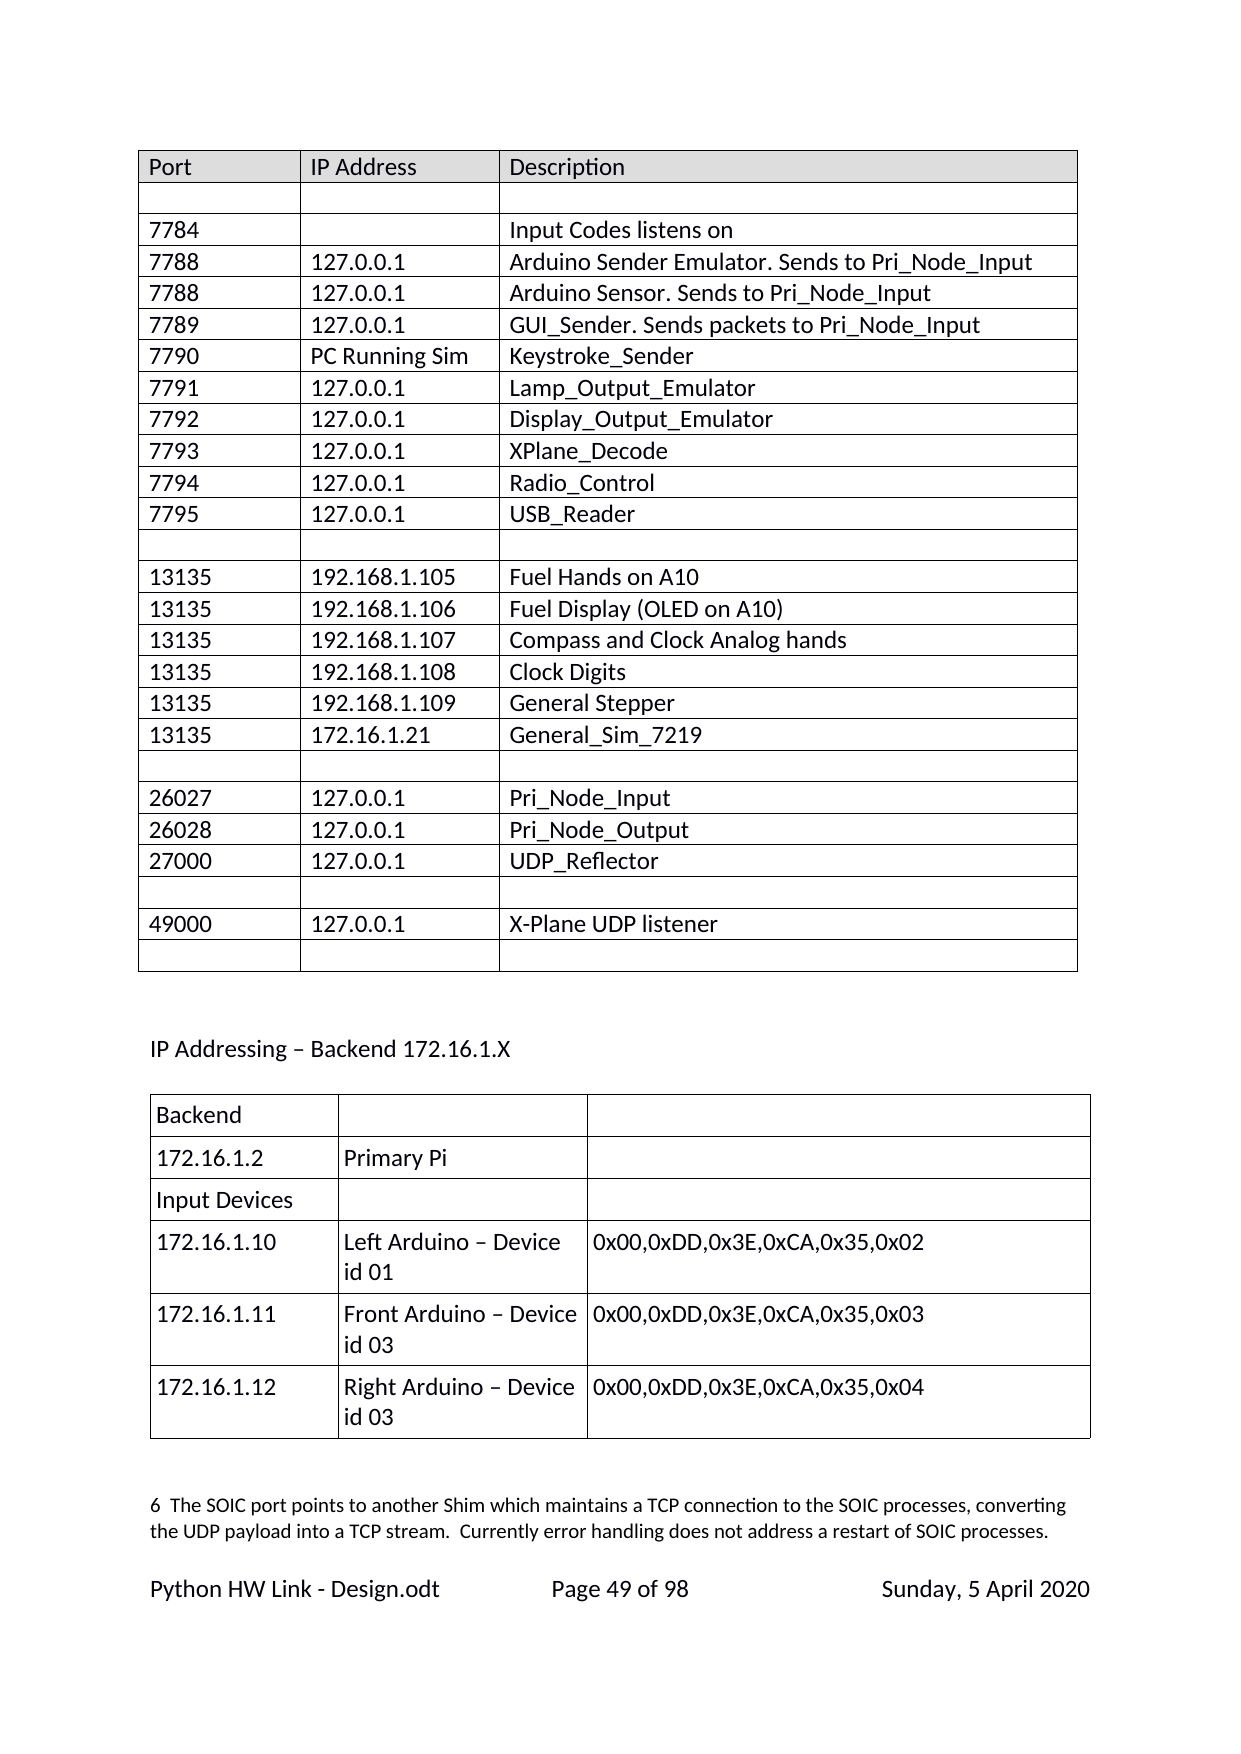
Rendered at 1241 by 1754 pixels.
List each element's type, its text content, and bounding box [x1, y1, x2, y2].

table_cell [139, 183, 300, 213]
table_cell 26027 [139, 782, 300, 813]
table_cell [500, 877, 1077, 907]
table_cell [500, 940, 1077, 971]
table_cell 192.168.1.109 [301, 688, 499, 718]
table_cell PC Running Sim [301, 340, 499, 371]
table_cell [500, 183, 1077, 213]
table_cell [301, 183, 499, 213]
table_cell Input Devices [151, 1179, 338, 1220]
table_cell [301, 751, 499, 781]
table_cell Front Arduino – Device id 03 [339, 1294, 587, 1365]
table_cell Clock Digits [500, 656, 1077, 687]
table_cell Arduino Sender Emulator. Sends to Pri_Node_Input [500, 246, 1077, 276]
table_cell 7795 [139, 498, 300, 529]
table_cell Pri_Node_Input [500, 782, 1077, 813]
table_cell 7790 [139, 340, 300, 371]
table_cell General Stepper [500, 688, 1077, 718]
table_cell 127.0.0.1 [301, 246, 499, 276]
table_cell 127.0.0.1 [301, 845, 499, 876]
table_cell 172.16.1.10 [151, 1221, 338, 1293]
table_cell Arduino Sensor. Sends to Pri_Node_Input [500, 277, 1077, 308]
table_cell [139, 751, 300, 781]
table_cell [301, 877, 499, 907]
table_cell 0x00,0xDD,0x3E,0xCA,0x35,0x02 [588, 1221, 1090, 1293]
table_header [588, 1095, 1090, 1136]
table_header Backend [151, 1095, 338, 1136]
table_cell 127.0.0.1 [301, 498, 499, 529]
table_cell 49000 [139, 909, 300, 939]
table_cell 172.16.1.2 [151, 1137, 338, 1178]
table_cell 127.0.0.1 [301, 782, 499, 813]
table_cell 13135 [139, 688, 300, 718]
table_cell Primary Pi [339, 1137, 587, 1178]
table_cell 7793 [139, 435, 300, 466]
table_cell Fuel Display (OLED on A10) [500, 593, 1077, 623]
table_cell [301, 530, 499, 560]
table_cell 26028 [139, 814, 300, 844]
table_cell Lamp_Output_Emulator [500, 372, 1077, 402]
table_cell Display_Output_Emulator [500, 404, 1077, 434]
table_cell 127.0.0.1 [301, 277, 499, 308]
table_cell 192.168.1.108 [301, 656, 499, 687]
table_cell 172.16.1.12 [151, 1366, 338, 1438]
table_cell 7788 [139, 277, 300, 308]
table_cell 13135 [139, 593, 300, 623]
table_cell 172.16.1.11 [151, 1294, 338, 1365]
table_cell [500, 751, 1077, 781]
table_cell 127.0.0.1 [301, 404, 499, 434]
table_cell USB_Reader [500, 498, 1077, 529]
table_cell 127.0.0.1 [301, 814, 499, 844]
table_cell 13135 [139, 561, 300, 592]
table_cell 127.0.0.1 [301, 435, 499, 466]
table_cell 13135 [139, 625, 300, 655]
table_cell 0x00,0xDD,0x3E,0xCA,0x35,0x04 [588, 1366, 1090, 1438]
table_cell 7792 [139, 404, 300, 434]
table_cell 127.0.0.1 [301, 372, 499, 402]
table_cell [139, 877, 300, 907]
table_cell Input Codes listens on [500, 214, 1077, 245]
table_cell [301, 214, 499, 245]
table_cell 127.0.0.1 [301, 467, 499, 497]
table_cell 27000 [139, 845, 300, 876]
table_header [339, 1095, 587, 1136]
table_cell [500, 530, 1077, 560]
table_cell XPlane_Decode [500, 435, 1077, 466]
table_cell [588, 1179, 1090, 1220]
table_cell 172.16.1.21 [301, 719, 499, 750]
table_cell 7788 [139, 246, 300, 276]
table_header Port [139, 151, 300, 182]
text IP Addressing – Backend 172.16.1.X [150, 1033, 1090, 1063]
table_cell [139, 530, 300, 560]
table_cell 13135 [139, 656, 300, 687]
table_cell Fuel Hands on A10 [500, 561, 1077, 592]
table_cell General_Sim_7219 [500, 719, 1077, 750]
table_cell X-Plane UDP listener [500, 909, 1077, 939]
table_cell Compass and Clock Analog hands [500, 625, 1077, 655]
table_cell [139, 940, 300, 971]
table_cell [588, 1137, 1090, 1178]
table_cell 7791 [139, 372, 300, 402]
table_header IP Address [301, 151, 499, 182]
table_cell UDP_Reflector [500, 845, 1077, 876]
table_cell Left Arduino – Device id 01 [339, 1221, 587, 1293]
table_cell 7789 [139, 309, 300, 339]
table_cell Keystroke_Sender [500, 340, 1077, 371]
table_cell 7794 [139, 467, 300, 497]
table_cell Pri_Node_Output [500, 814, 1077, 844]
table_cell 192.168.1.105 [301, 561, 499, 592]
table_cell [339, 1179, 587, 1220]
table_cell 0x00,0xDD,0x3E,0xCA,0x35,0x03 [588, 1294, 1090, 1365]
table_header Description [500, 151, 1077, 182]
table_cell GUI_Sender. Sends packets to Pri_Node_Input [500, 309, 1077, 339]
table_cell 7784 [139, 214, 300, 245]
table_cell 192.168.1.106 [301, 593, 499, 623]
table_cell Right Arduino – Device id 03 [339, 1366, 587, 1438]
table_cell [301, 940, 499, 971]
table_cell Radio_Control [500, 467, 1077, 497]
table_cell 13135 [139, 719, 300, 750]
table_cell 127.0.0.1 [301, 309, 499, 339]
table_cell 192.168.1.107 [301, 625, 499, 655]
table_cell 127.0.0.1 [301, 909, 499, 939]
